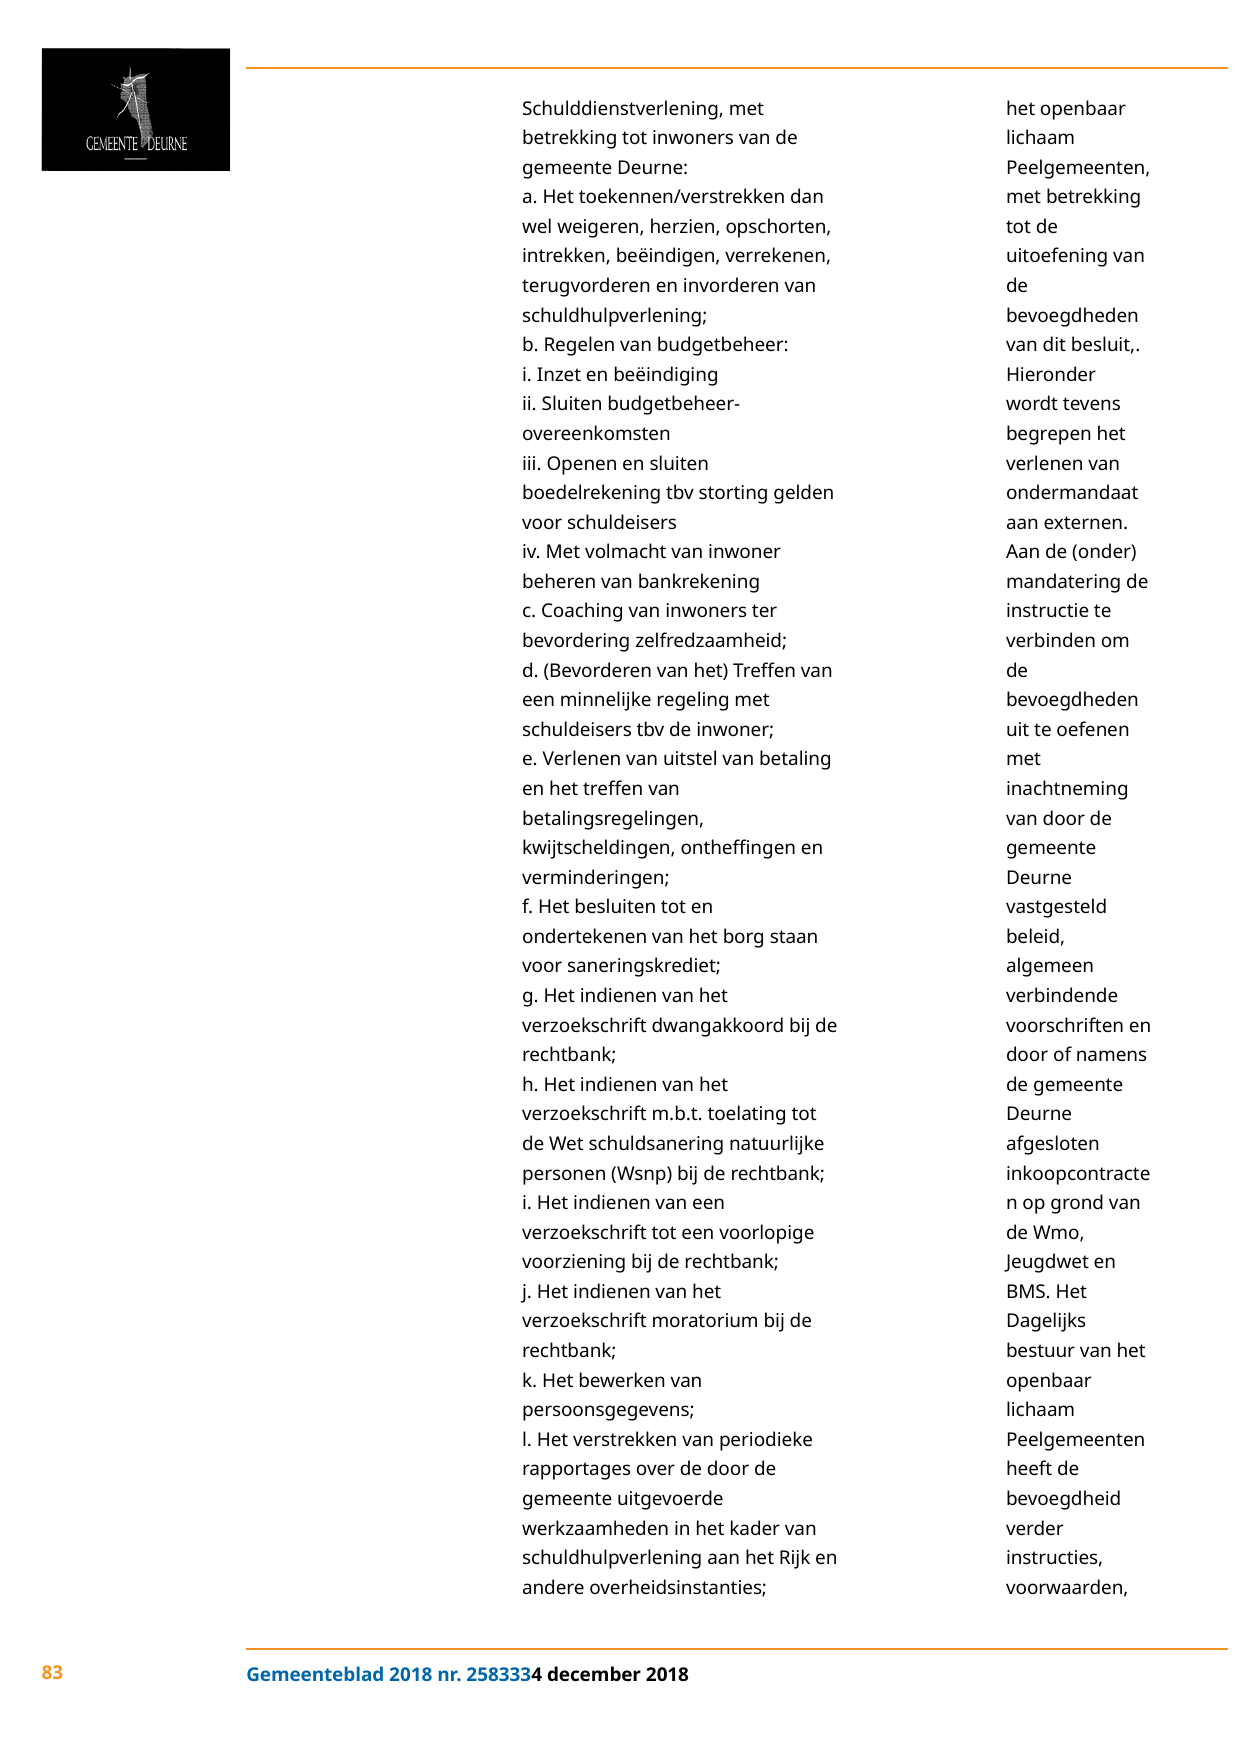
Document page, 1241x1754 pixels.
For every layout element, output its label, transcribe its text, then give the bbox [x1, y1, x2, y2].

table_cell [330, 95, 522, 1600]
table_cell [924, 95, 1006, 1600]
table_cell [248, 95, 330, 1600]
picture [41, 47, 231, 172]
table_cell het openbaar lichaam Peelgemeenten, met betrekking tot de uitoefening van de bevoegdheden van dit besluit,. Hieronder wordt tevens begrepen het verlenen van ondermandaat aan externen. Aan de (onder) mandatering de instructie te verbinden om de bevoegdheden uit te oefenen met inachtneming van door de gemeente Deurne vastgesteld beleid, algemeen verbindende voorschriften en door of namens de gemeente Deurne afgesloten inkoopcontracten op grond van de Wmo, Jeugdwet en BMS. Het Dagelijks bestuur van het openbaar lichaam Peelgemeenten heeft de bevoegdheid verder instructies, voorwaarden, [1006, 95, 1152, 1600]
table_cell Schulddienstverlening, met betrekking tot inwoners van de gemeente Deurne: a. Het toekennen/verstrekken dan wel weigeren, herzien, opschorten, intrekken, beëindigen, verrekenen, terugvorderen en invorderen van schuldhulpverlening; b. Regelen van budgetbeheer: i. Inzet en beëindiging ii. Sluiten budgetbeheer-overeenkomsten iii. Openen en sluiten boedelrekening tbv storting gelden voor schuldeisers iv. Met volmacht van inwoner beheren van bankrekening c. Coaching van inwoners ter bevordering zelfredzaamheid; d. (Bevorderen van het) Treffen van een minnelijke regeling met schuldeisers tbv de inwoner; e. Verlenen van uitstel van betaling en het treffen van betalingsregelingen, kwijtscheldingen, ontheffingen en verminderingen; f. Het besluiten tot en ondertekenen van het borg staan voor saneringskrediet; g. Het indienen van het verzoekschrift dwangakkoord bij de rechtbank; h. Het indienen van het verzoekschrift m.b.t. toelating tot de Wet schuldsanering natuurlijke personen (Wsnp) bij de rechtbank; i. Het indienen van een verzoekschrift tot een voorlopige voorziening bij de rechtbank; j. Het indienen van het verzoekschrift moratorium bij de rechtbank; k. Het bewerken van persoonsgegevens; l. Het verstrekken van periodieke rapportages over de door de gemeente uitgevoerde werkzaamheden in het kader van schuldhulpverlening aan het Rijk en andere overheidsinstanties; [522, 95, 842, 1600]
table_cell [842, 95, 924, 1600]
